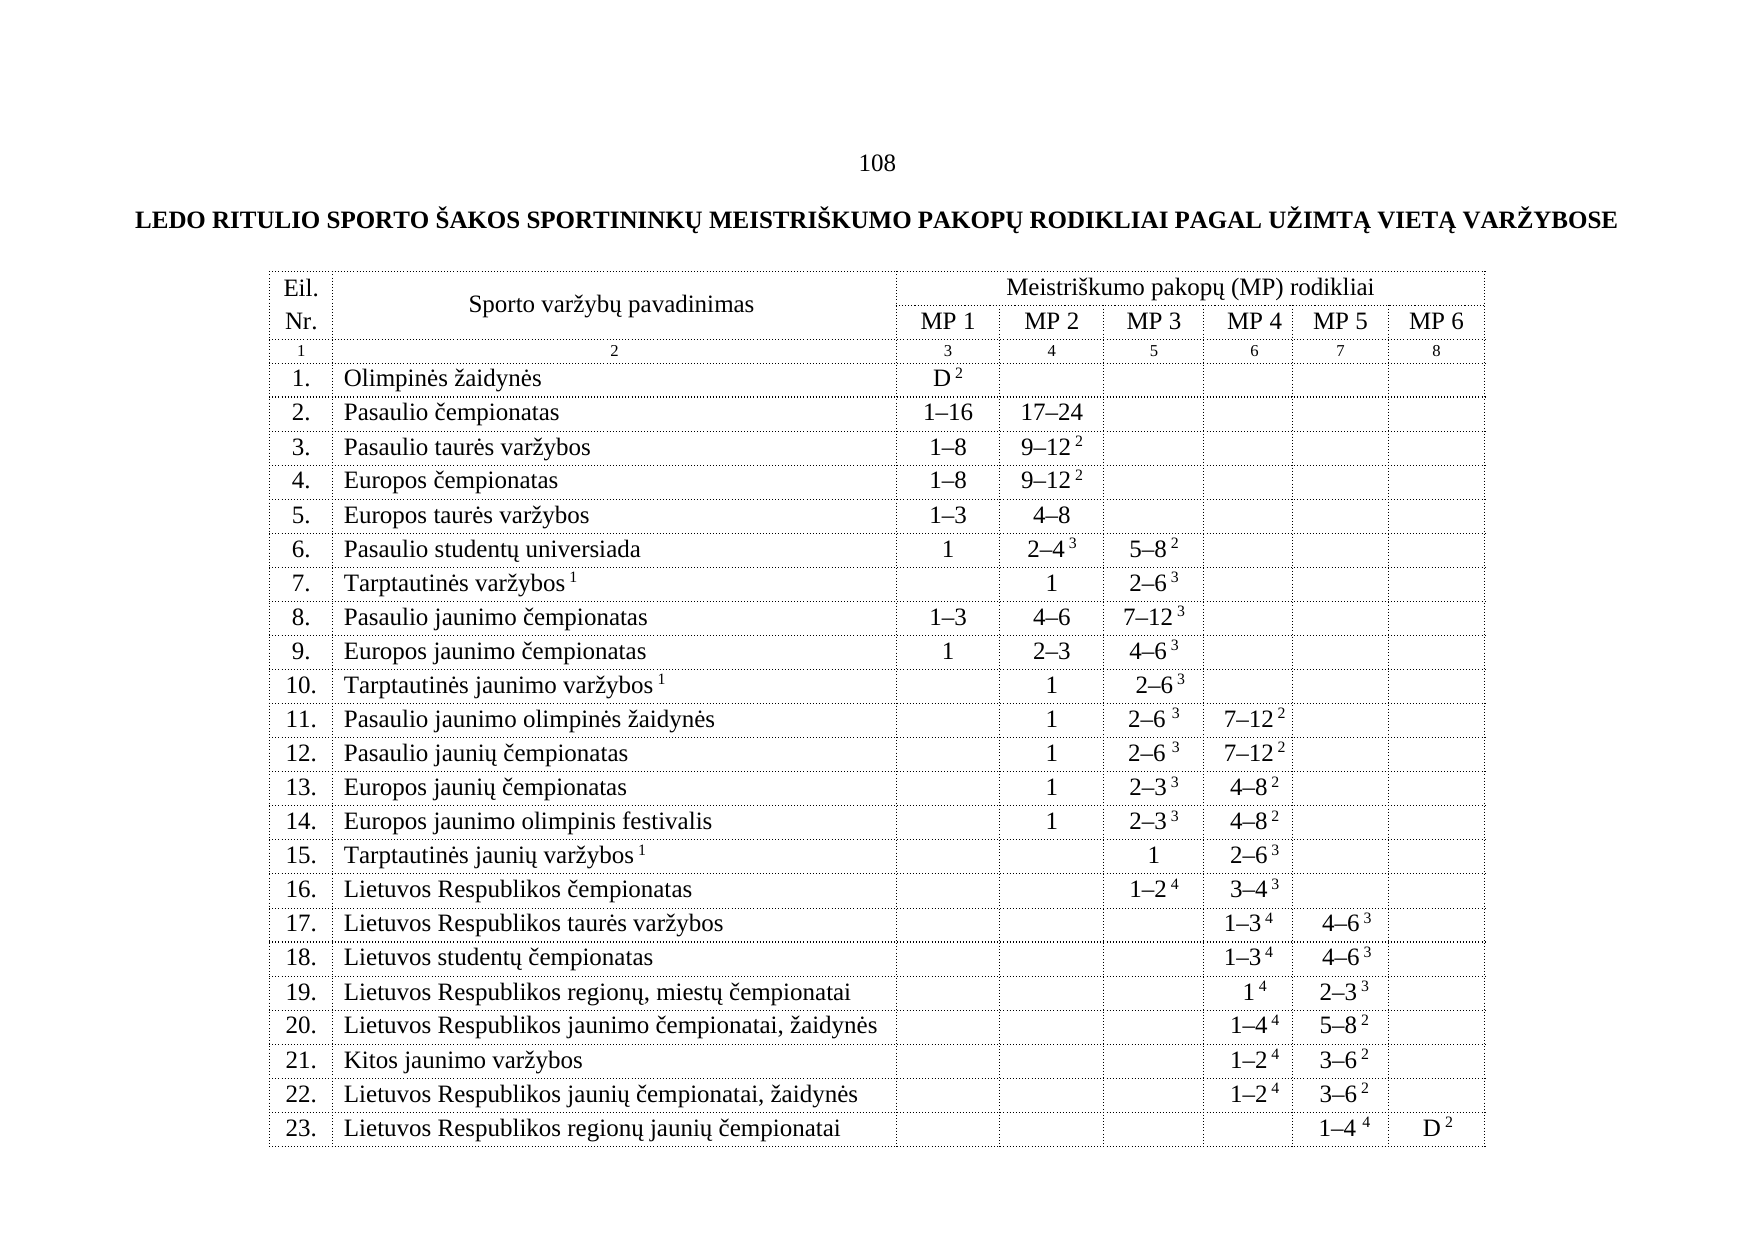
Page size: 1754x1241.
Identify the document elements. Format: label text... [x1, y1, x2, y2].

table_cell [1104, 908, 1204, 941]
table_cell [1388, 1010, 1484, 1044]
table_cell [1104, 396, 1204, 431]
table_cell [1293, 839, 1388, 873]
table_cell [1293, 703, 1388, 737]
table_cell 2–6 3 [1204, 839, 1292, 873]
table_cell 5–8 2 [1293, 1010, 1388, 1044]
table_cell Tarptautinės jaunimo varžybos 1 [333, 669, 896, 703]
table_cell [1104, 1010, 1204, 1044]
table_cell MP 1 [896, 305, 999, 339]
table_cell 14. [270, 805, 333, 839]
table_cell 4–6 3 [1104, 635, 1204, 669]
table_cell [896, 976, 999, 1009]
table_cell [1000, 1112, 1104, 1146]
table_cell [1204, 669, 1292, 703]
table_cell [896, 567, 999, 601]
table_cell 4 [1000, 339, 1104, 362]
table_cell [1293, 771, 1388, 805]
table_cell 13. [270, 771, 333, 805]
table_cell [896, 771, 999, 805]
table_cell [1293, 601, 1388, 635]
table_cell [1388, 737, 1484, 771]
table_cell 3–4 3 [1204, 873, 1292, 907]
table_cell MP 4 [1204, 305, 1292, 339]
table_cell 1 [1000, 737, 1104, 771]
table_cell 1–3 [896, 499, 999, 533]
table_cell [1388, 941, 1484, 976]
table_cell [1388, 839, 1484, 873]
table_header Meistriškumo pakopų (MP) rodikliai [896, 271, 1484, 305]
table_cell 20. [270, 1010, 333, 1044]
table_cell 3 [896, 339, 999, 362]
table_cell [896, 669, 999, 703]
table_cell [896, 1044, 999, 1078]
table_cell [1104, 1112, 1204, 1146]
table_cell [1000, 908, 1104, 941]
table_cell 18. [270, 941, 333, 976]
table_cell [896, 839, 999, 873]
table_cell [1000, 1010, 1104, 1044]
table_cell 1 [896, 635, 999, 669]
table_cell [1104, 941, 1204, 976]
table_cell Pasaulio taurės varžybos [333, 431, 896, 464]
table_cell 2–6 3 [1104, 669, 1204, 703]
table_cell [1388, 499, 1484, 533]
text LEDO RITULIO SPORTO ŠAKOS SPORTININKŲ MEISTRIŠKUMO PAKOPŲ RODIKLIAI PAGAL UŽIMTĄ VIETĄ VARŽYBOSE [118, 205, 1636, 234]
table_cell 4–8 2 [1204, 805, 1292, 839]
table_cell [1293, 431, 1388, 464]
table_cell [1388, 635, 1484, 669]
table_cell Pasaulio jaunimo olimpinės žaidynės [333, 703, 896, 737]
table_cell [1388, 533, 1484, 567]
table_cell [1293, 737, 1388, 771]
table_cell 1–3 [896, 601, 999, 635]
table_cell 3. [270, 431, 333, 464]
table_cell 9–12 2 [1000, 465, 1104, 499]
table_cell 2–4 3 [1000, 533, 1104, 567]
table_cell [1204, 431, 1292, 464]
table_cell [1104, 499, 1204, 533]
table_cell [896, 941, 999, 976]
table_cell [1000, 1044, 1104, 1078]
table_cell 1 [896, 533, 999, 567]
table_cell [1388, 771, 1484, 805]
table_cell 5 [1104, 339, 1204, 362]
table_cell [896, 1010, 999, 1044]
table_cell [1388, 669, 1484, 703]
table_cell 4. [270, 465, 333, 499]
table_cell 1–2 4 [1104, 873, 1204, 907]
table_cell 4–6 [1000, 601, 1104, 635]
table_cell 3–6 2 [1293, 1044, 1388, 1078]
table_cell Lietuvos Respublikos jaunimo čempionatai, žaidynės [333, 1010, 896, 1044]
table_cell 1 [1000, 669, 1104, 703]
table_cell [896, 703, 999, 737]
table_cell [1104, 363, 1204, 396]
table_cell [896, 737, 999, 771]
table_cell Lietuvos Respublikos jaunių čempionatai, žaidynės [333, 1078, 896, 1112]
table_cell [1388, 976, 1484, 1009]
table_cell [1000, 1078, 1104, 1112]
table_cell [1104, 1078, 1204, 1112]
table_cell Olimpinės žaidynės [333, 363, 896, 396]
table_cell 4–8 [1000, 499, 1104, 533]
table_cell [1104, 465, 1204, 499]
table_cell 1–8 [896, 431, 999, 464]
table_cell 1–2 4 [1204, 1044, 1292, 1078]
table_header Eil. Nr. [270, 271, 333, 339]
table_cell 5. [270, 499, 333, 533]
table_cell 2–6 3 [1104, 737, 1204, 771]
table_cell [1388, 431, 1484, 464]
table_cell 1–4 4 [1293, 1112, 1388, 1146]
table_cell 6 [1204, 339, 1292, 362]
table_cell [1293, 533, 1388, 567]
table_cell [1104, 1044, 1204, 1078]
table_cell 7–12 3 [1104, 601, 1204, 635]
table_cell [1293, 669, 1388, 703]
table_header Sporto varžybų pavadinimas [333, 271, 896, 339]
table_cell [896, 1112, 999, 1146]
table_cell [1000, 941, 1104, 976]
table_cell D 2 [1388, 1112, 1484, 1146]
table_cell [1293, 499, 1388, 533]
table_cell 2 [333, 339, 896, 362]
table_cell 17. [270, 908, 333, 941]
table_cell MP 6 [1388, 305, 1484, 339]
table_cell [1388, 465, 1484, 499]
table_cell [1000, 976, 1104, 1009]
table_cell [1000, 839, 1104, 873]
table_cell [1204, 601, 1292, 635]
table_cell 7 [1293, 339, 1388, 362]
table_cell 1 [1000, 771, 1104, 805]
table_cell 23. [270, 1112, 333, 1146]
table_cell 12. [270, 737, 333, 771]
table_cell 2–3 3 [1104, 805, 1204, 839]
table_cell [1388, 805, 1484, 839]
table_cell [1388, 601, 1484, 635]
table_cell Lietuvos studentų čempionatas [333, 941, 896, 976]
table_cell Europos taurės varžybos [333, 499, 896, 533]
table_cell 5–8 2 [1104, 533, 1204, 567]
table_cell Europos jaunimo čempionatas [333, 635, 896, 669]
table_cell [896, 908, 999, 941]
table_cell 2–3 3 [1293, 976, 1388, 1009]
table_cell MP 2 [1000, 305, 1104, 339]
table_cell 1–4 4 [1204, 1010, 1292, 1044]
table_cell D 2 [896, 363, 999, 396]
table_cell MP 5 [1293, 305, 1388, 339]
table_cell [1293, 873, 1388, 907]
table_cell Pasaulio studentų universiada [333, 533, 896, 567]
table_cell 7. [270, 567, 333, 601]
table_cell 1–3 4 [1204, 908, 1292, 941]
table_cell Europos jaunimo olimpinis festivalis [333, 805, 896, 839]
table_cell Lietuvos Respublikos regionų, miestų čempionatai [333, 976, 896, 1009]
table_cell [1388, 703, 1484, 737]
table_cell 8 [1388, 339, 1484, 362]
table_cell [1293, 567, 1388, 601]
table_cell 7–12 2 [1204, 737, 1292, 771]
table_cell MP 3 [1104, 305, 1204, 339]
table_cell [896, 1078, 999, 1112]
table_cell [1388, 908, 1484, 941]
table_cell 1 [1000, 567, 1104, 601]
table_cell [1204, 567, 1292, 601]
table_cell 1 [1104, 839, 1204, 873]
table_cell 4–6 3 [1293, 941, 1388, 976]
table_cell [1293, 363, 1388, 396]
table_cell [1293, 805, 1388, 839]
table_cell [1388, 873, 1484, 907]
table_cell 2–6 3 [1104, 567, 1204, 601]
table_cell 3–6 2 [1293, 1078, 1388, 1112]
table_cell [1204, 635, 1292, 669]
table_cell [1204, 363, 1292, 396]
table_cell Lietuvos Respublikos taurės varžybos [333, 908, 896, 941]
table_cell 1 4 [1204, 976, 1292, 1009]
table_cell [1104, 976, 1204, 1009]
table_cell Pasaulio jaunimo čempionatas [333, 601, 896, 635]
table_cell 1–16 [896, 396, 999, 431]
table_cell [1204, 1112, 1292, 1146]
table_cell [1388, 396, 1484, 431]
table_cell 2. [270, 396, 333, 431]
table_cell [1388, 363, 1484, 396]
table_cell 4–6 3 [1293, 908, 1388, 941]
table_cell [1204, 396, 1292, 431]
table_cell [896, 873, 999, 907]
table_cell 9–12 2 [1000, 431, 1104, 464]
table_cell [1104, 431, 1204, 464]
table_cell [1293, 396, 1388, 431]
table_cell [1388, 567, 1484, 601]
table_cell [1000, 363, 1104, 396]
table_cell [1388, 1044, 1484, 1078]
table_cell 22. [270, 1078, 333, 1112]
table_cell [1000, 873, 1104, 907]
table_cell Europos čempionatas [333, 465, 896, 499]
table_cell 19. [270, 976, 333, 1009]
table_cell 11. [270, 703, 333, 737]
table_cell 16. [270, 873, 333, 907]
table_cell [1204, 533, 1292, 567]
table_cell Tarptautinės jaunių varžybos 1 [333, 839, 896, 873]
table_cell 21. [270, 1044, 333, 1078]
table_cell [1388, 1078, 1484, 1112]
table_cell 4–8 2 [1204, 771, 1292, 805]
table_cell Pasaulio čempionatas [333, 396, 896, 431]
table_cell 15. [270, 839, 333, 873]
table_cell [1204, 499, 1292, 533]
table_cell 17–24 [1000, 396, 1104, 431]
table_cell 7–12 2 [1204, 703, 1292, 737]
text 105 [118, 148, 1636, 176]
table_cell 1. [270, 363, 333, 396]
table_cell Lietuvos Respublikos regionų jaunių čempionatai [333, 1112, 896, 1146]
table_cell 6. [270, 533, 333, 567]
table_cell 2–3 [1000, 635, 1104, 669]
table_cell [1293, 465, 1388, 499]
table_cell Lietuvos Respublikos čempionatas [333, 873, 896, 907]
table_cell 1 [1000, 703, 1104, 737]
table_cell 1–8 [896, 465, 999, 499]
table_cell 1–2 4 [1204, 1078, 1292, 1112]
table_cell Tarptautinės varžybos 1 [333, 567, 896, 601]
table_cell 2–6 3 [1104, 703, 1204, 737]
table_cell 10. [270, 669, 333, 703]
table_cell Kitos jaunimo varžybos [333, 1044, 896, 1078]
table_cell Europos jaunių čempionatas [333, 771, 896, 805]
table_cell 9. [270, 635, 333, 669]
table_cell 1 [1000, 805, 1104, 839]
table_cell [896, 805, 999, 839]
table_cell [1293, 635, 1388, 669]
table_cell 2–3 3 [1104, 771, 1204, 805]
table_cell 1 [270, 339, 333, 362]
table_cell 8. [270, 601, 333, 635]
table_cell Pasaulio jaunių čempionatas [333, 737, 896, 771]
table_cell [1204, 465, 1292, 499]
table_cell 1–3 4 [1204, 941, 1292, 976]
